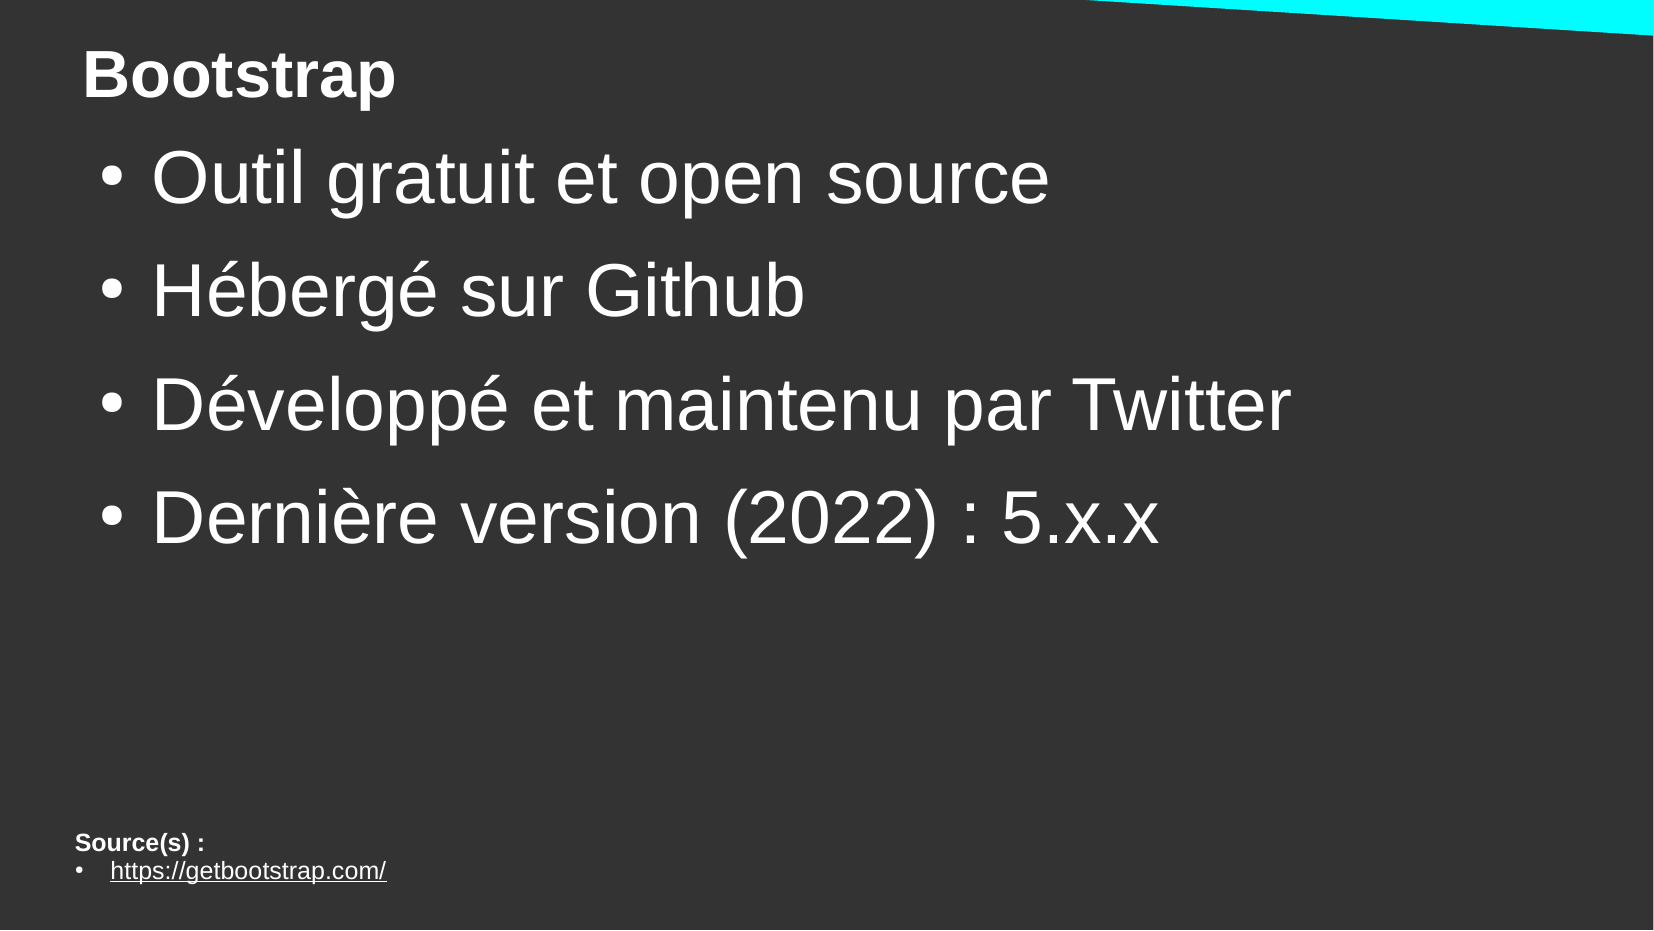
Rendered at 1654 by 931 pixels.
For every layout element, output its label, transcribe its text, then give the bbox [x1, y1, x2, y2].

text_box [1086, 0, 1654, 36]
text_box Source(s) : https://getbootstrap.com/ [60, 821, 1583, 920]
title Bootstrap [82, 37, 1571, 114]
list Outil gratuit et open source Hébergé sur Github Développé et maintenu par Twitter Dernière version (2022) : 5.x.x [80, 135, 1620, 638]
